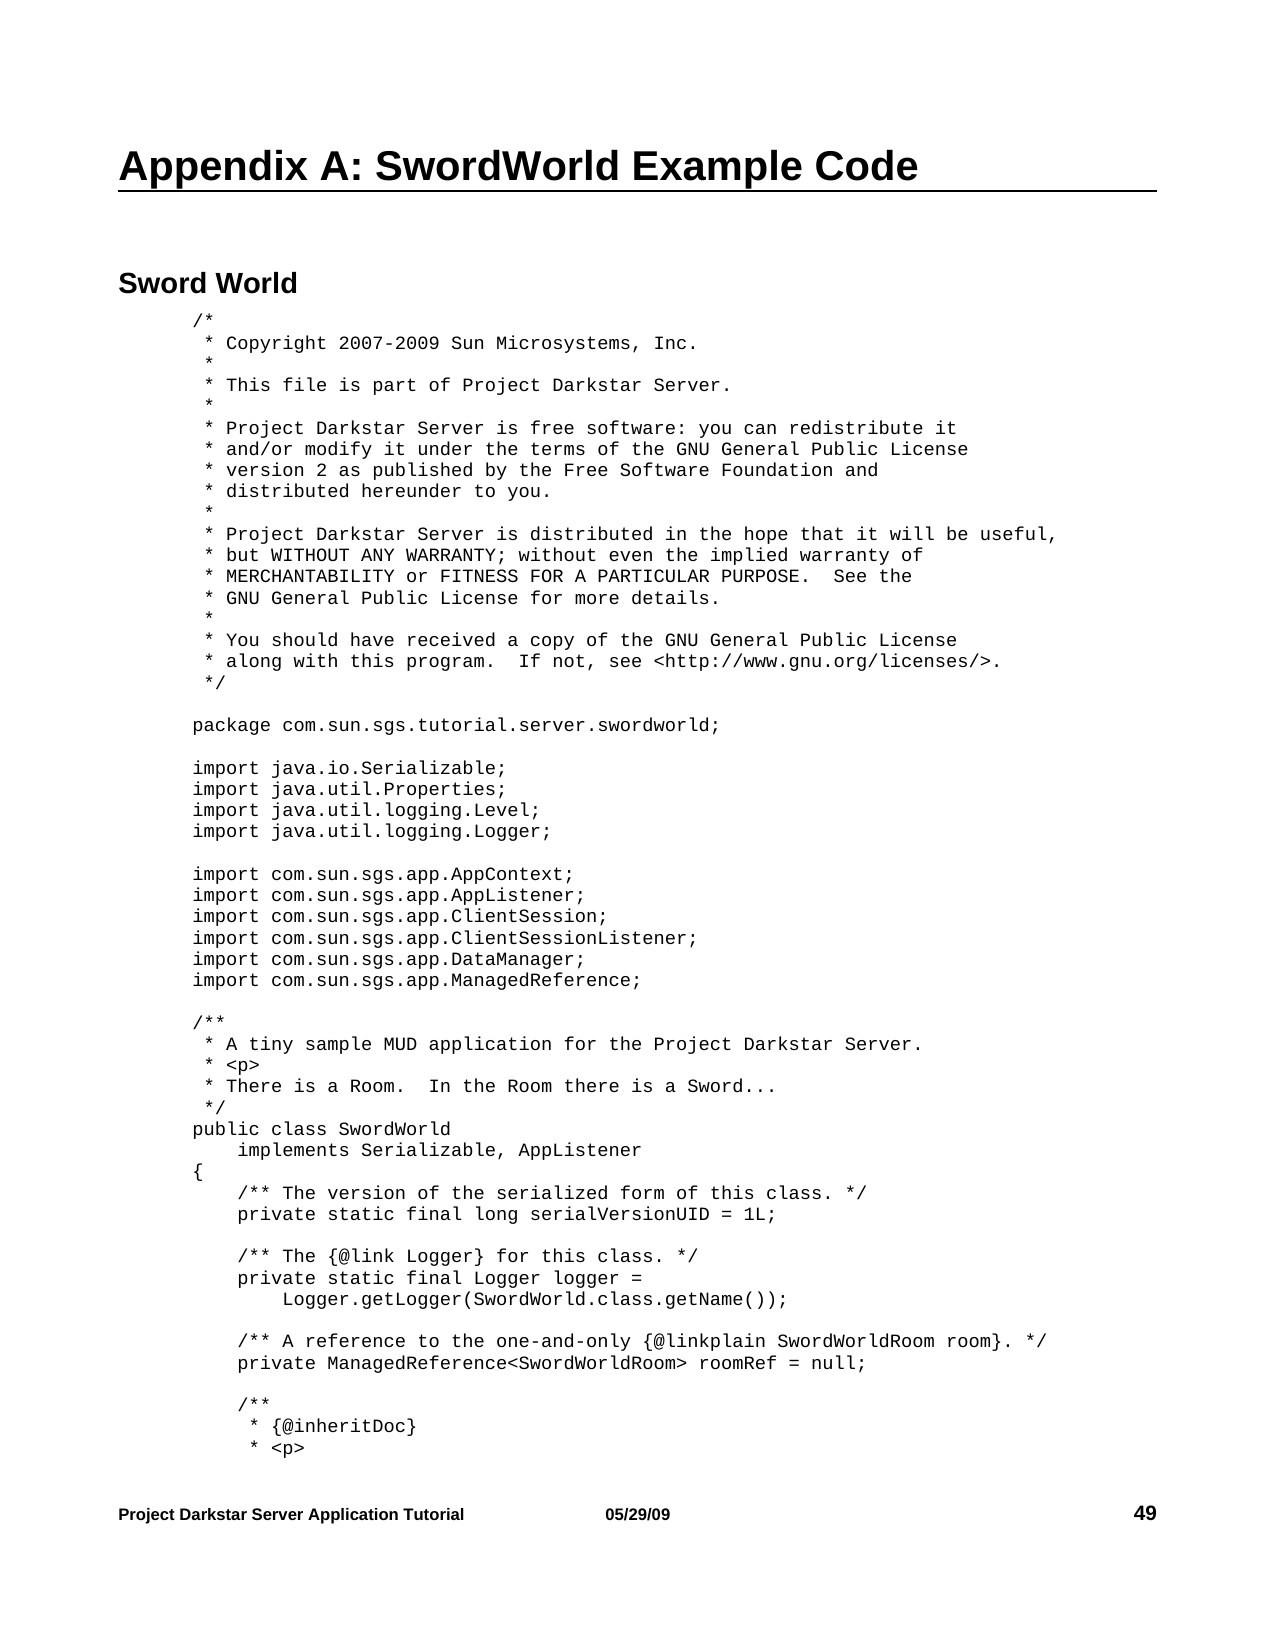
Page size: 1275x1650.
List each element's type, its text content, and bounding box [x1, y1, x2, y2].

text * [192, 355, 1098, 376]
text * along with this program. If not, see <http://www.gnu.org/licenses/>. [192, 652, 1098, 673]
text * and/or modify it under the terms of the GNU General Public License [192, 440, 1098, 461]
text /** [192, 1396, 1098, 1417]
text import java.util.Properties; [192, 780, 1098, 801]
subtitle Appendix A: SwordWorld Example Code [118, 143, 1157, 190]
text /** A reference to the one-and-only {@linkplain SwordWorldRoom room}. */ [192, 1332, 1098, 1353]
text */ [192, 1098, 1098, 1120]
text * There is a Room. In the Room there is a Sword... [192, 1077, 1098, 1098]
text { [192, 1162, 1098, 1183]
text import com.sun.sgs.app.AppListener; [192, 886, 1098, 907]
text private static final Logger logger = [192, 1268, 1098, 1290]
text import com.sun.sgs.app.DataManager; [192, 950, 1098, 971]
text import java.util.logging.Level; [192, 801, 1098, 822]
text * version 2 as published by the Free Software Foundation and [192, 461, 1098, 482]
text * [192, 610, 1098, 631]
text * You should have received a copy of the GNU General Public License [192, 631, 1098, 652]
text * Project Darkstar Server is free software: you can redistribute it [192, 418, 1098, 440]
text * Copyright 2007-2009 Sun Microsystems, Inc. [192, 333, 1098, 355]
text import com.sun.sgs.app.AppContext; [192, 865, 1098, 886]
text import com.sun.sgs.app.ManagedReference; [192, 971, 1098, 992]
text private ManagedReference<SwordWorldRoom> roomRef = null; [192, 1353, 1098, 1375]
text * Project Darkstar Server is distributed in the hope that it will be useful, [192, 525, 1098, 546]
text /** The version of the serialized form of this class. */ [192, 1183, 1098, 1205]
text * [192, 397, 1098, 418]
text * {@inheritDoc} [192, 1417, 1098, 1438]
text * This file is part of Project Darkstar Server. [192, 376, 1098, 397]
text implements Serializable, AppListener [192, 1141, 1098, 1162]
text * [192, 503, 1098, 525]
text import java.io.Serializable; [192, 758, 1098, 780]
text * but WITHOUT ANY WARRANTY; without even the implied warranty of [192, 546, 1098, 567]
text * A tiny sample MUD application for the Project Darkstar Server. [192, 1035, 1098, 1056]
text /** The {@link Logger} for this class. */ [192, 1247, 1098, 1268]
text Logger.getLogger(SwordWorld.class.getName()); [192, 1290, 1098, 1311]
text /** [192, 1013, 1098, 1035]
text * MERCHANTABILITY or FITNESS FOR A PARTICULAR PURPOSE. See the [192, 567, 1098, 588]
text * <p> [192, 1438, 1098, 1460]
text import com.sun.sgs.app.ClientSession; [192, 907, 1098, 928]
text private static final long serialVersionUID = 1L; [192, 1205, 1098, 1226]
subtitle Sword World [118, 267, 1157, 300]
text */ [192, 673, 1098, 695]
text /* [192, 312, 1098, 333]
text import java.util.logging.Logger; [192, 822, 1098, 843]
text import com.sun.sgs.app.ClientSessionListener; [192, 928, 1098, 950]
text * <p> [192, 1056, 1098, 1077]
text package com.sun.sgs.tutorial.server.swordworld; [192, 716, 1098, 737]
text * GNU General Public License for more details. [192, 588, 1098, 610]
text * distributed hereunder to you. [192, 482, 1098, 503]
text public class SwordWorld [192, 1120, 1098, 1141]
